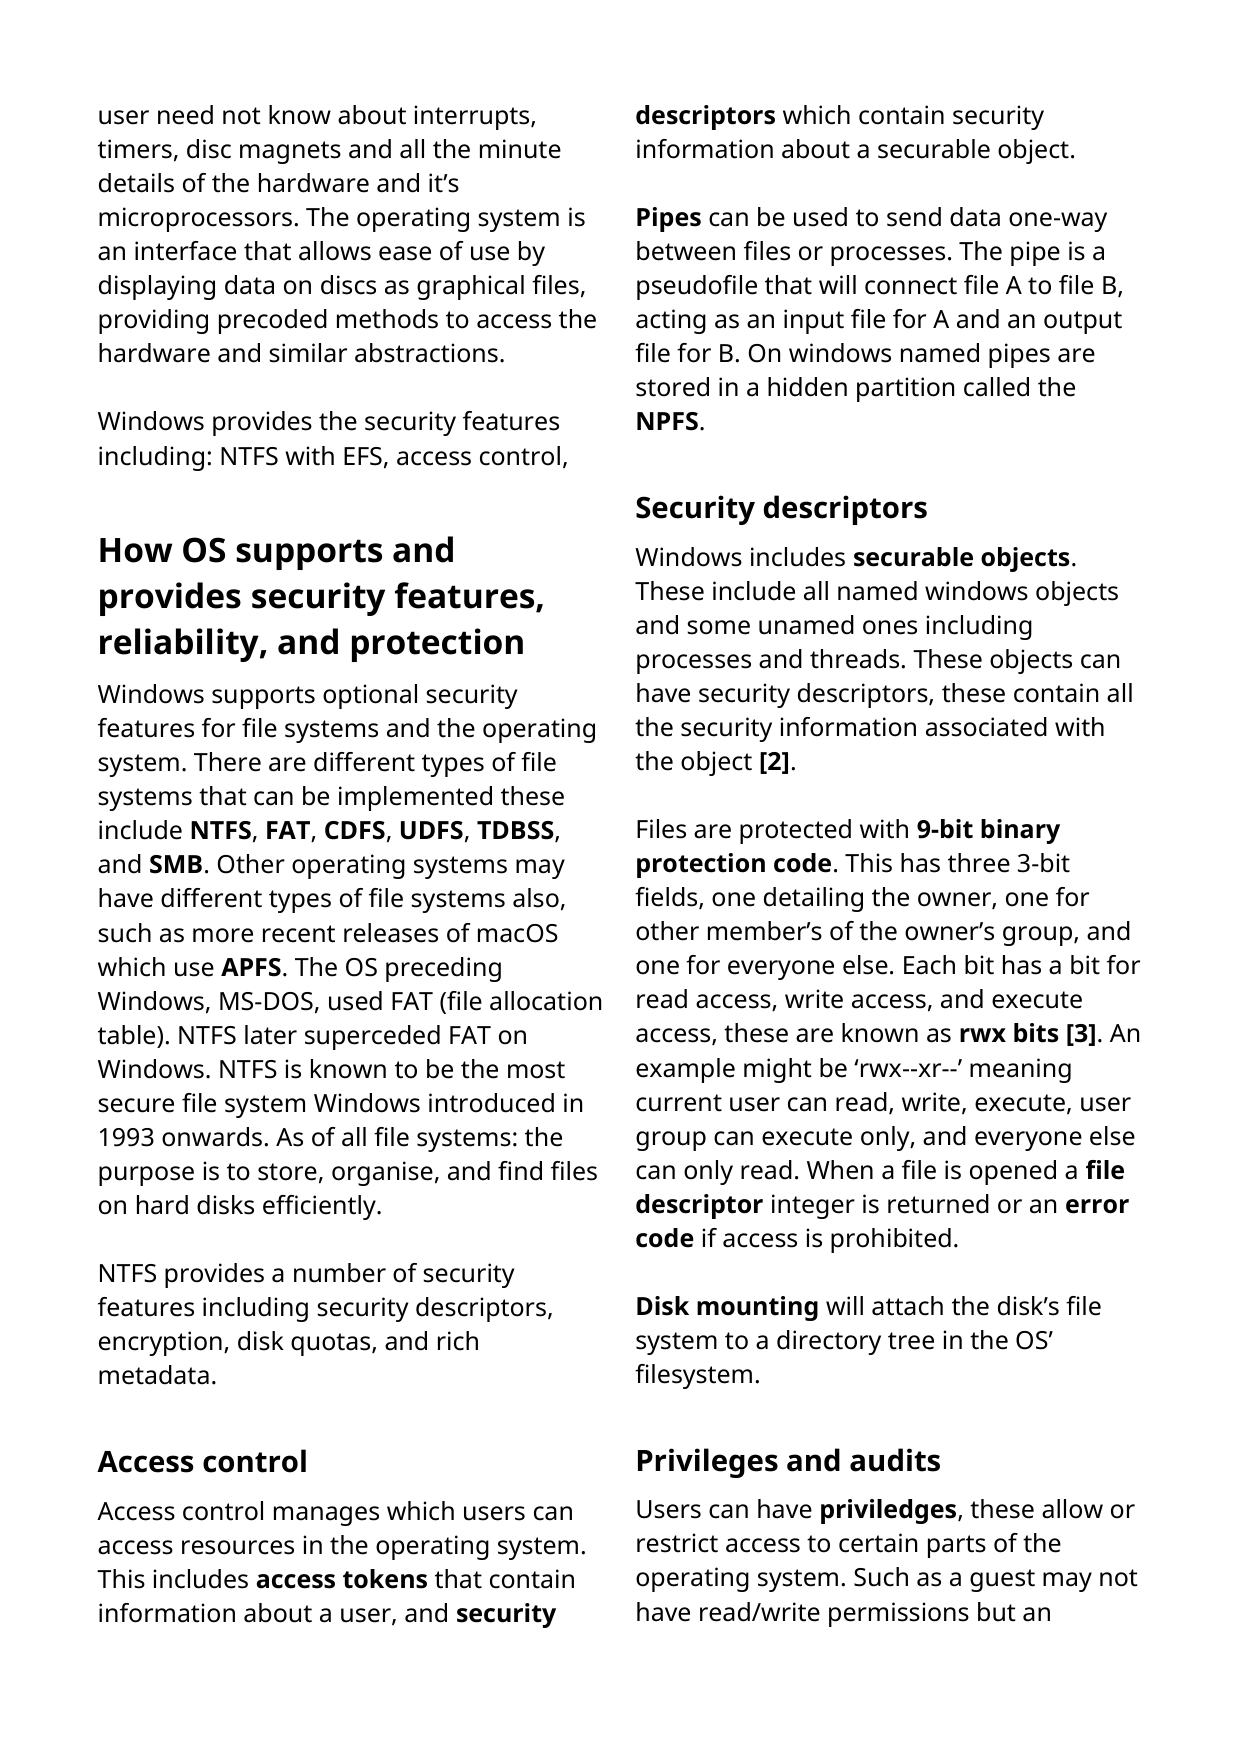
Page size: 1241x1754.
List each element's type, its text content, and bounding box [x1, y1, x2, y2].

text Windows includes securable objects. These include all named windows objects and some unamed ones including processes and threads. These objects can have security descriptors, these contain all the security information associated with the object [2]. [635, 539, 1143, 778]
subtitle Access control [97, 1441, 605, 1481]
text Windows provides the security features including: NTFS with EFS, access control, [97, 404, 605, 472]
text user need not know about interrupts, timers, disc magnets and all the minute details of the hardware and it’s microprocessors. The operating system is an interface that allows ease of use by displaying data on discs as graphical files, providing precoded methods to access the hardware and similar abstractions. [97, 97, 605, 370]
text Access control manages which users can access resources in the operating system. This includes access tokens that contain information about a user, and security [97, 1493, 605, 1629]
subtitle Security descriptors [635, 487, 1143, 527]
text Windows supports optional security features for file systems and the operating system. There are different types of file systems that can be implemented these include NTFS, FAT, CDFS, UDFS, TDBSS, and SMB. Other operating systems may have different types of file systems also, such as more recent releases of macOS which use APFS. The OS preceding Windows, MS-DOS, used FAT (file allocation table). NTFS later superceded FAT on Windows. NTFS is known to be the most secure file system Windows introduced in 1993 onwards. As of all file systems: the purpose is to store, organise, and find files on hard disks efficiently. [97, 677, 605, 1222]
text NTFS provides a number of security features including security descriptors, encryption, disk quotas, and rich metadata. [97, 1256, 605, 1392]
text Disk mounting will attach the disk’s file system to a directory tree in the OS’ filesystem. [635, 1289, 1143, 1391]
text Files are protected with 9-bit binary protection code. This has three 3-bit fields, one detailing the owner, one for other member’s of the owner’s group, and one for everyone else. Each bit has a bit for read access, write access, and execute access, these are known as rwx bits [3]. An example might be ‘rwx--xr--’ meaning current user can read, write, execute, user group can execute only, and everyone else can only read. When a file is opened a file descriptor integer is returned or an error code if access is prohibited. [635, 812, 1143, 1254]
text Pipes can be used to send data one-way between files or processes. The pipe is a pseudofile that will connect file A to file B, acting as an input file for A and an output file for B. On windows named pipes are stored in a hidden partition called the NPFS. [635, 200, 1143, 438]
text Users can have priviledges, these allow or restrict access to certain parts of the operating system. Such as a guest may not have read/write permissions but an [635, 1492, 1143, 1628]
subtitle Privileges and audits [635, 1439, 1143, 1479]
subtitle How OS supports and provides security features, reliability, and protection [97, 527, 605, 664]
text descriptors which contain security information about a securable object. [635, 97, 1143, 166]
